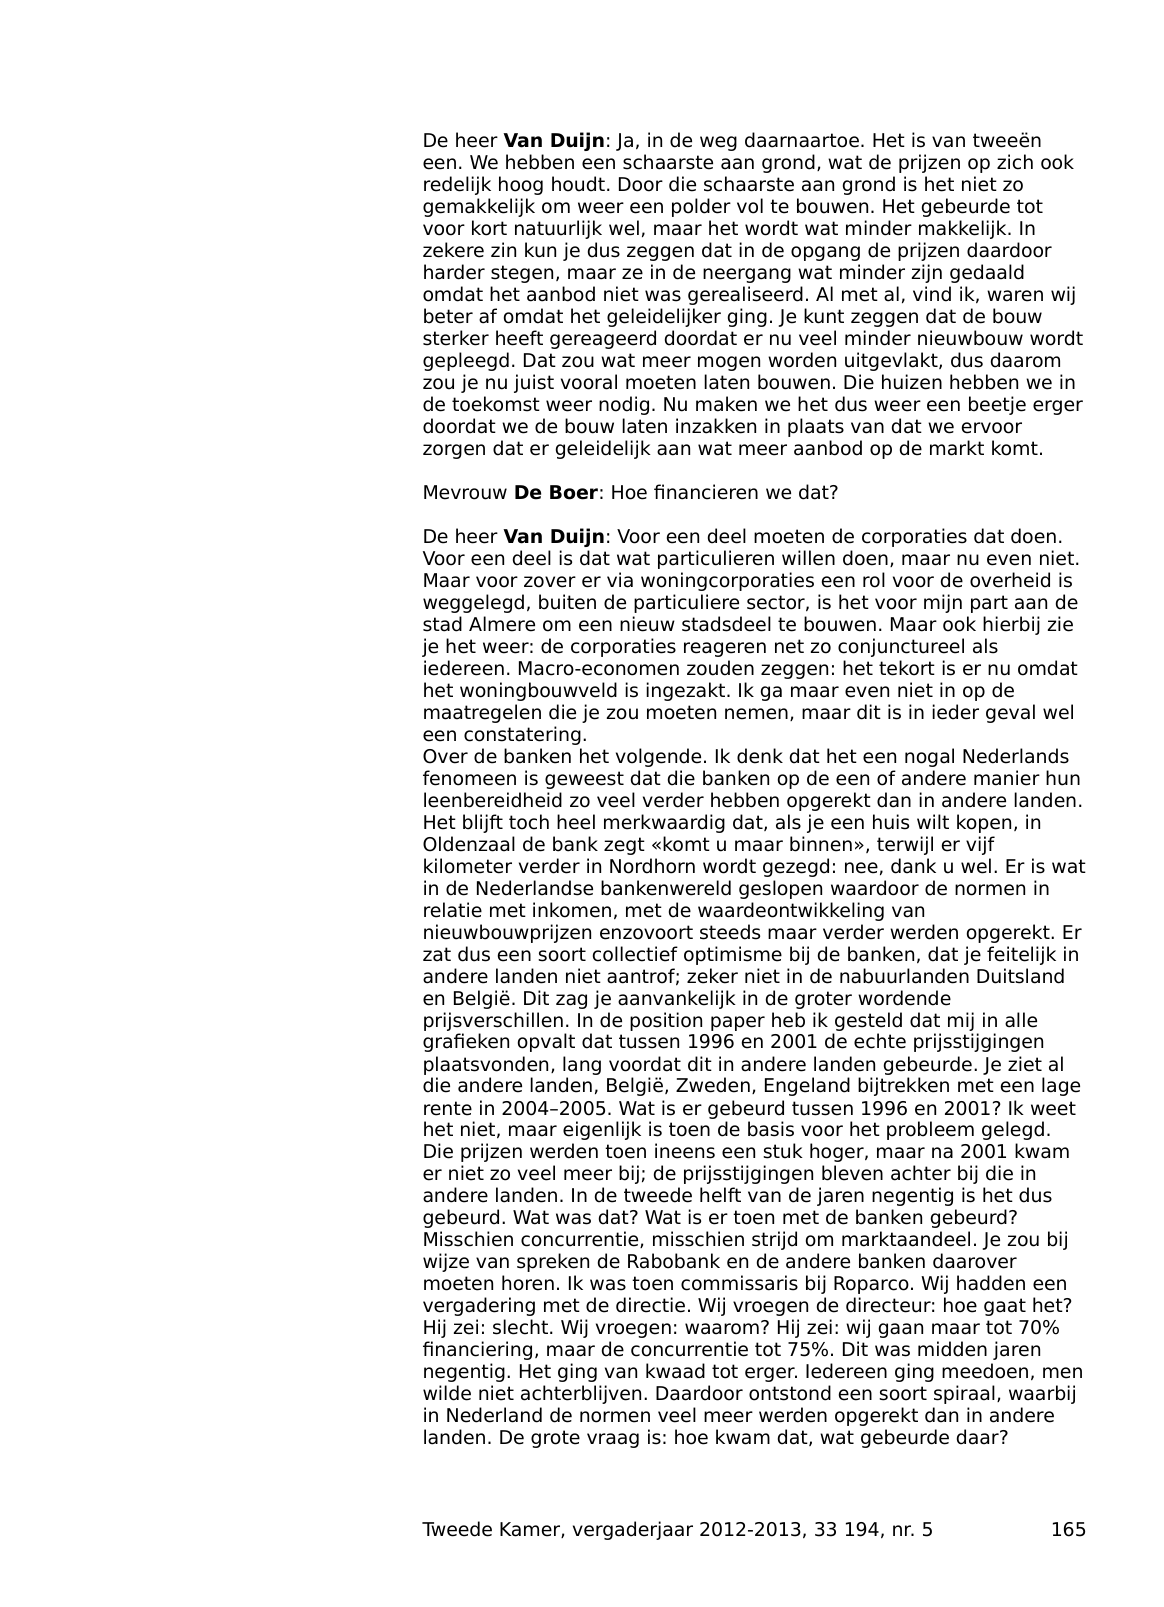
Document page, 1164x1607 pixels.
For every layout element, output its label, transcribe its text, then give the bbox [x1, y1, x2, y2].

text De heer Van Duijn: Ja, in de weg daarnaartoe. Het is van tweeën een. We hebben een schaarste aan grond, wat de prijzen op zich ook redelijk hoog houdt. Door die schaarste aan grond is het niet zo gemakkelijk om weer een polder vol te bouwen. Het gebeurde tot voor kort natuurlijk wel, maar het wordt wat minder makkelijk. In zekere zin kun je dus zeggen dat in de opgang de prijzen daardoor harder stegen, maar ze in de neergang wat minder zijn gedaald omdat het aanbod niet was gerealiseerd. Al met al, vind ik, waren wij beter af omdat het geleidelijker ging. Je kunt zeggen dat de bouw sterker heeft gereageerd doordat er nu veel minder nieuwbouw wordt gepleegd. Dat zou wat meer mogen worden uitgevlakt, dus daarom zou je nu juist vooral moeten laten bouwen. Die huizen hebben we in de toekomst weer nodig. Nu maken we het dus weer een beetje erger doordat we de bouw laten inzakken in plaats van dat we ervoor zorgen dat er geleidelijk aan wat meer aanbod op de markt komt. [422, 130, 1087, 459]
text Mevrouw De Boer: Hoe financieren we dat? [422, 482, 1087, 504]
text Over de banken het volgende. Ik denk dat het een nogal Nederlands fenomeen is geweest dat die banken op de een of andere manier hun leenbereidheid zo veel verder hebben opgerekt dan in andere landen. Het blijft toch heel merkwaardig dat, als je een huis wilt kopen, in Oldenzaal de bank zegt «komt u maar binnen», terwijl er vijf kilometer verder in Nordhorn wordt gezegd: nee, dank u wel. Er is wat in de Nederlandse bankenwereld geslopen waardoor de normen in relatie met inkomen, met de waardeontwikkeling van nieuwbouwprijzen enzovoort steeds maar verder werden opgerekt. Er zat dus een soort collectief optimisme bij de banken, dat je feitelijk in andere landen niet aantrof; zeker niet in de nabuurlanden Duitsland en België. Dit zag je aanvankelijk in de groter wordende prijsverschillen. In de position paper heb ik gesteld dat mij in alle grafieken opvalt dat tussen 1996 en 2001 de echte prijsstijgingen plaatsvonden, lang voordat dit in andere landen gebeurde. Je ziet al die andere landen, België, Zweden, Engeland bijtrekken met een lage rente in 2004–2005. Wat is er gebeurd tussen 1996 en 2001? Ik weet het niet, maar eigenlijk is toen de basis voor het probleem gelegd. Die prijzen werden toen ineens een stuk hoger, maar na 2001 kwam er niet zo veel meer bij; de prijsstijgingen bleven achter bij die in andere landen. In de tweede helft van de jaren negentig is het dus gebeurd. Wat was dat? Wat is er toen met de banken gebeurd? Misschien concurrentie, misschien strijd om marktaandeel. Je zou bij wijze van spreken de Rabobank en de andere banken daarover moeten horen. Ik was toen commissaris bij Roparco. Wij hadden een vergadering met de directie. Wij vroegen de directeur: hoe gaat het? Hij zei: slecht. Wij vroegen: waarom? Hij zei: wij gaan maar tot 70% financiering, maar de concurrentie tot 75%. Dit was midden jaren negentig. Het ging van kwaad tot erger. Iedereen ging meedoen, men wilde niet achterblijven. Daardoor ontstond een soort spiraal, waarbij in Nederland de normen veel meer werden opgerekt dan in andere landen. De grote vraag is: hoe kwam dat, wat gebeurde daar? [422, 746, 1087, 1449]
text De heer Van Duijn: Voor een deel moeten de corporaties dat doen. Voor een deel is dat wat particulieren willen doen, maar nu even niet. Maar voor zover er via woningcorporaties een rol voor de overheid is weggelegd, buiten de particuliere sector, is het voor mijn part aan de stad Almere om een nieuw stadsdeel te bouwen. Maar ook hierbij zie je het weer: de corporaties reageren net zo conjunctureel als iedereen. Macro-economen zouden zeggen: het tekort is er nu omdat het woningbouwveld is ingezakt. Ik ga maar even niet in op de maatregelen die je zou moeten nemen, maar dit is in ieder geval wel een constatering. [422, 526, 1087, 746]
